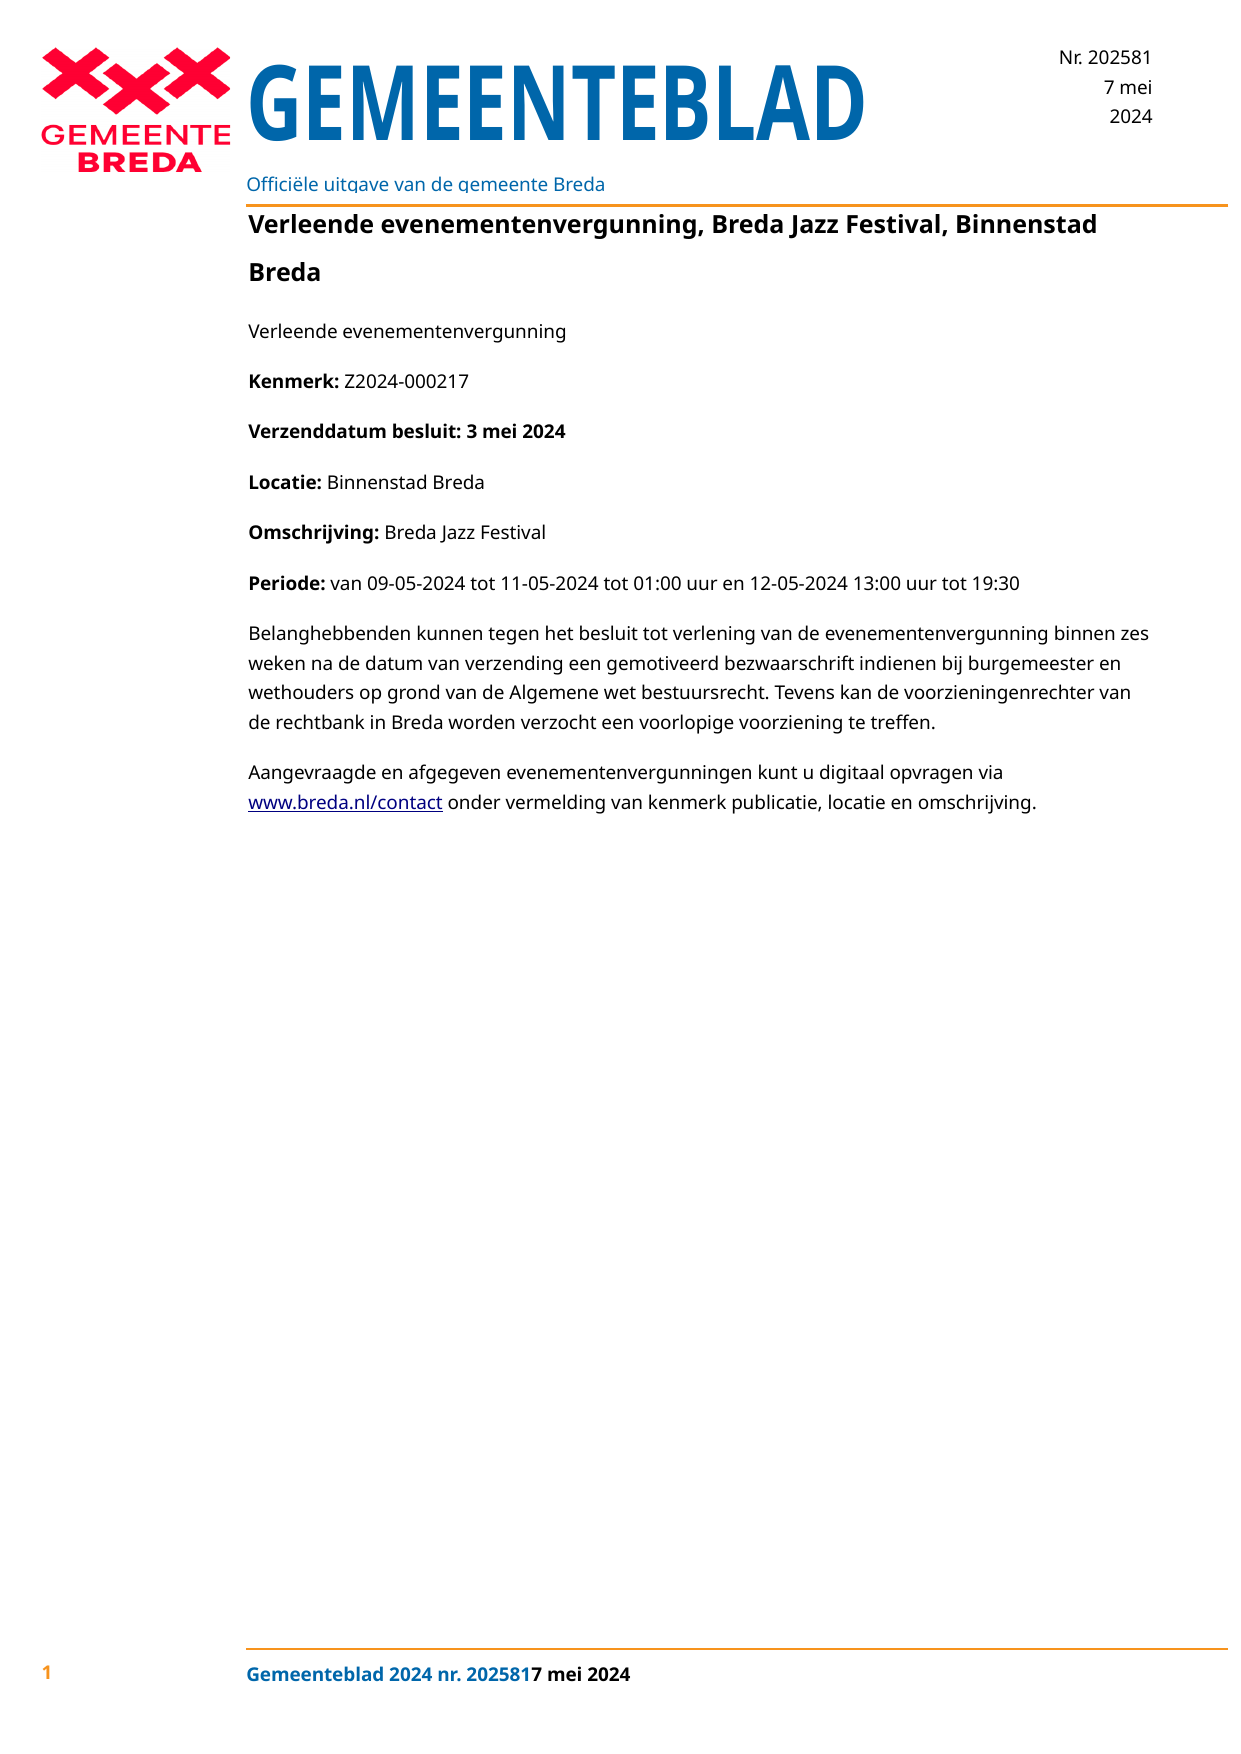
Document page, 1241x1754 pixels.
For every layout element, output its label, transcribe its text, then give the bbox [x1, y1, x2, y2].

text Verleende evenementenvergunning, Breda Jazz Festival, Binnenstad Breda [248, 207, 1152, 288]
text Omschrijving: Breda Jazz Festival [248, 519, 1152, 545]
text Locatie: Binnenstad Breda [248, 469, 1152, 495]
text Kenmerk: Z2024-000217 [248, 368, 1152, 394]
text Aangevraagde en afgegeven evenementenvergunningen kunt u digitaal opvragen via www.breda.nl/contact onder vermelding van kenmerk publicatie, locatie en omschrijving. [248, 759, 1152, 815]
picture [41, 47, 231, 172]
text Verleende evenementenvergunning [248, 318, 1152, 344]
text Verzenddatum besluit: 3 mei 2024 [248, 419, 1152, 444]
text Periode: van 09-05-2024 tot 11-05-2024 tot 01:00 uur en 12-05-2024 13:00 uur tot 19:30 [248, 570, 1152, 596]
text Belanghebbenden kunnen tegen het besluit tot verlening van de evenementenvergunning binnen zes weken na de datum van verzending een gemotiveerd bezwaarschrift indienen bij burgemeester en wethouders op grond van de Algemene wet bestuursrecht. Tevens kan de voorzieningenrechter van de rechtbank in Breda worden verzocht een voorlopige voorziening te treffen. [248, 620, 1152, 735]
